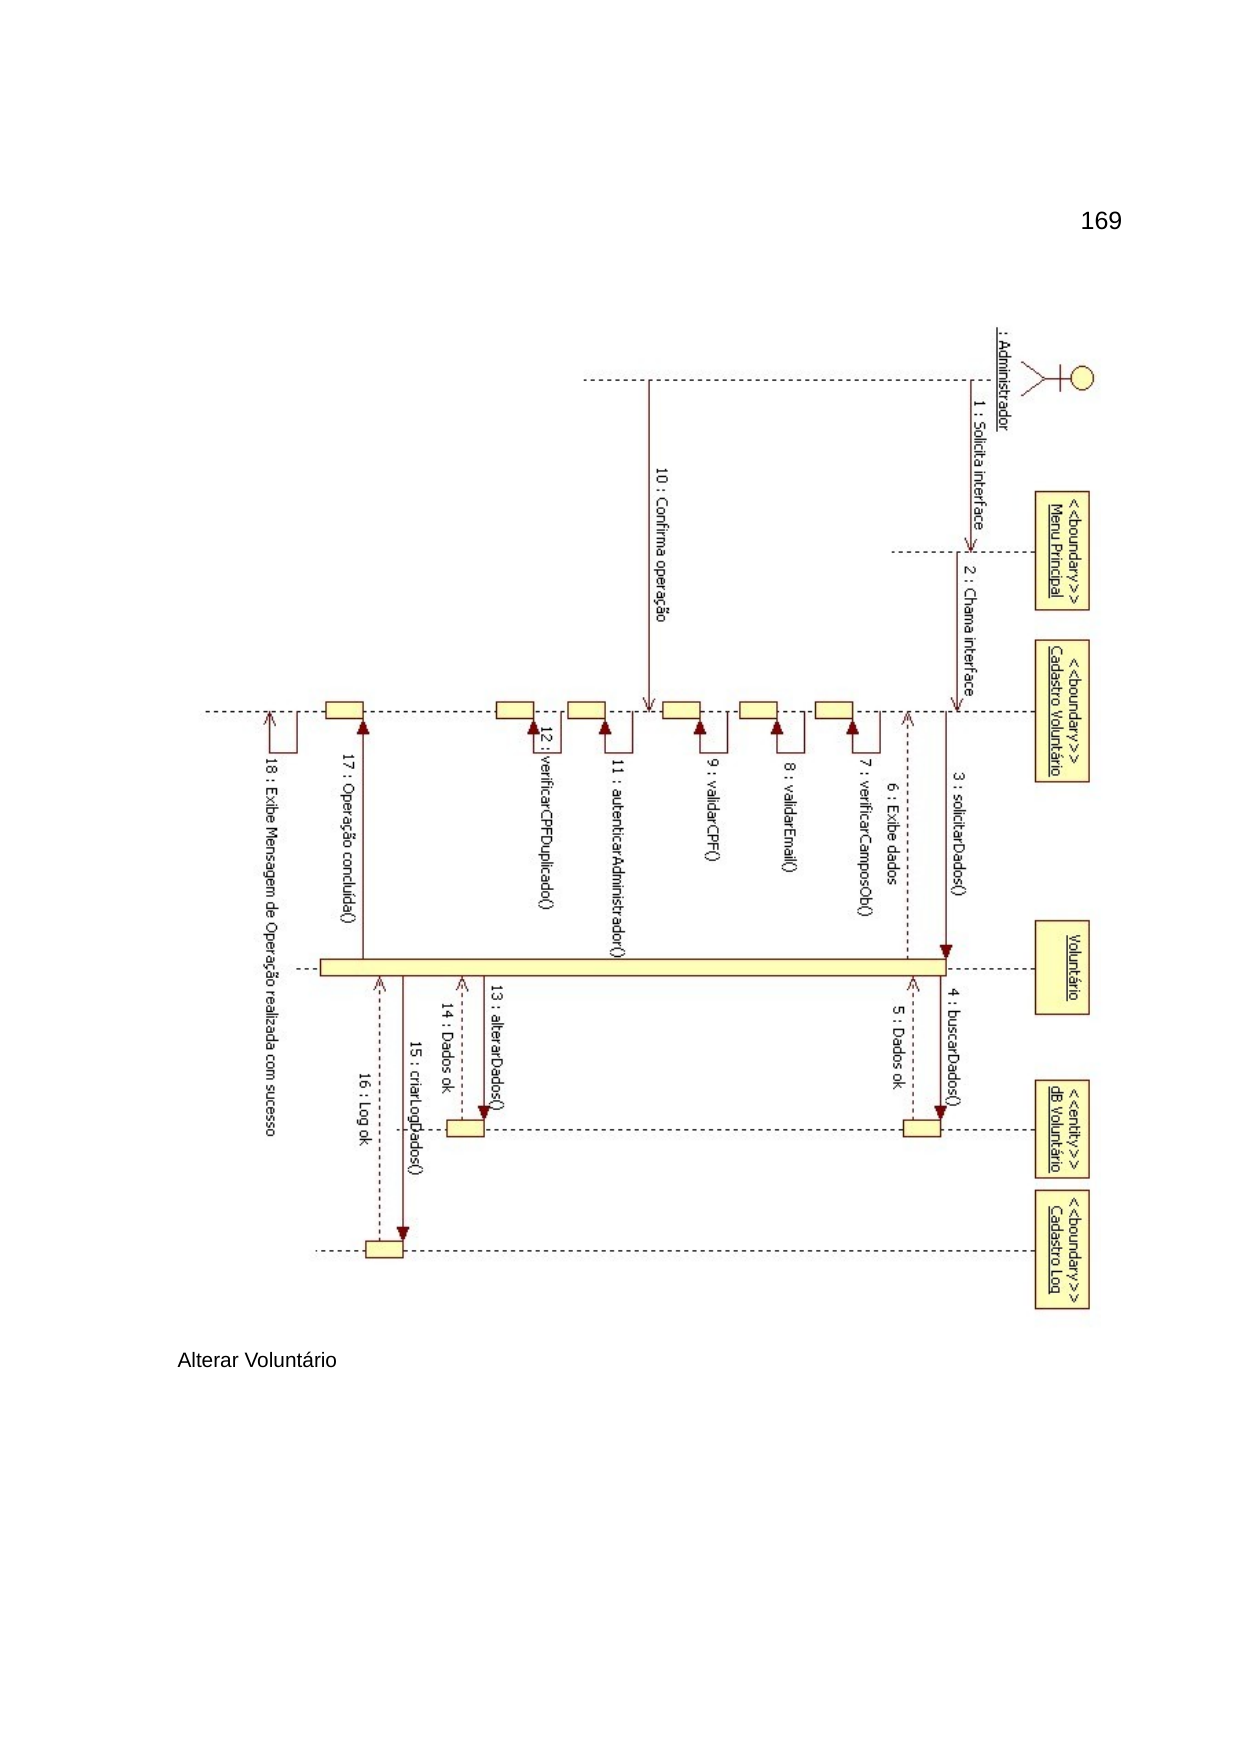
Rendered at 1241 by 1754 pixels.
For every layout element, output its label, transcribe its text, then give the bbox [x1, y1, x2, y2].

text Alterar Voluntário [177, 1337, 1122, 1372]
picture [177, 293, 1123, 1337]
